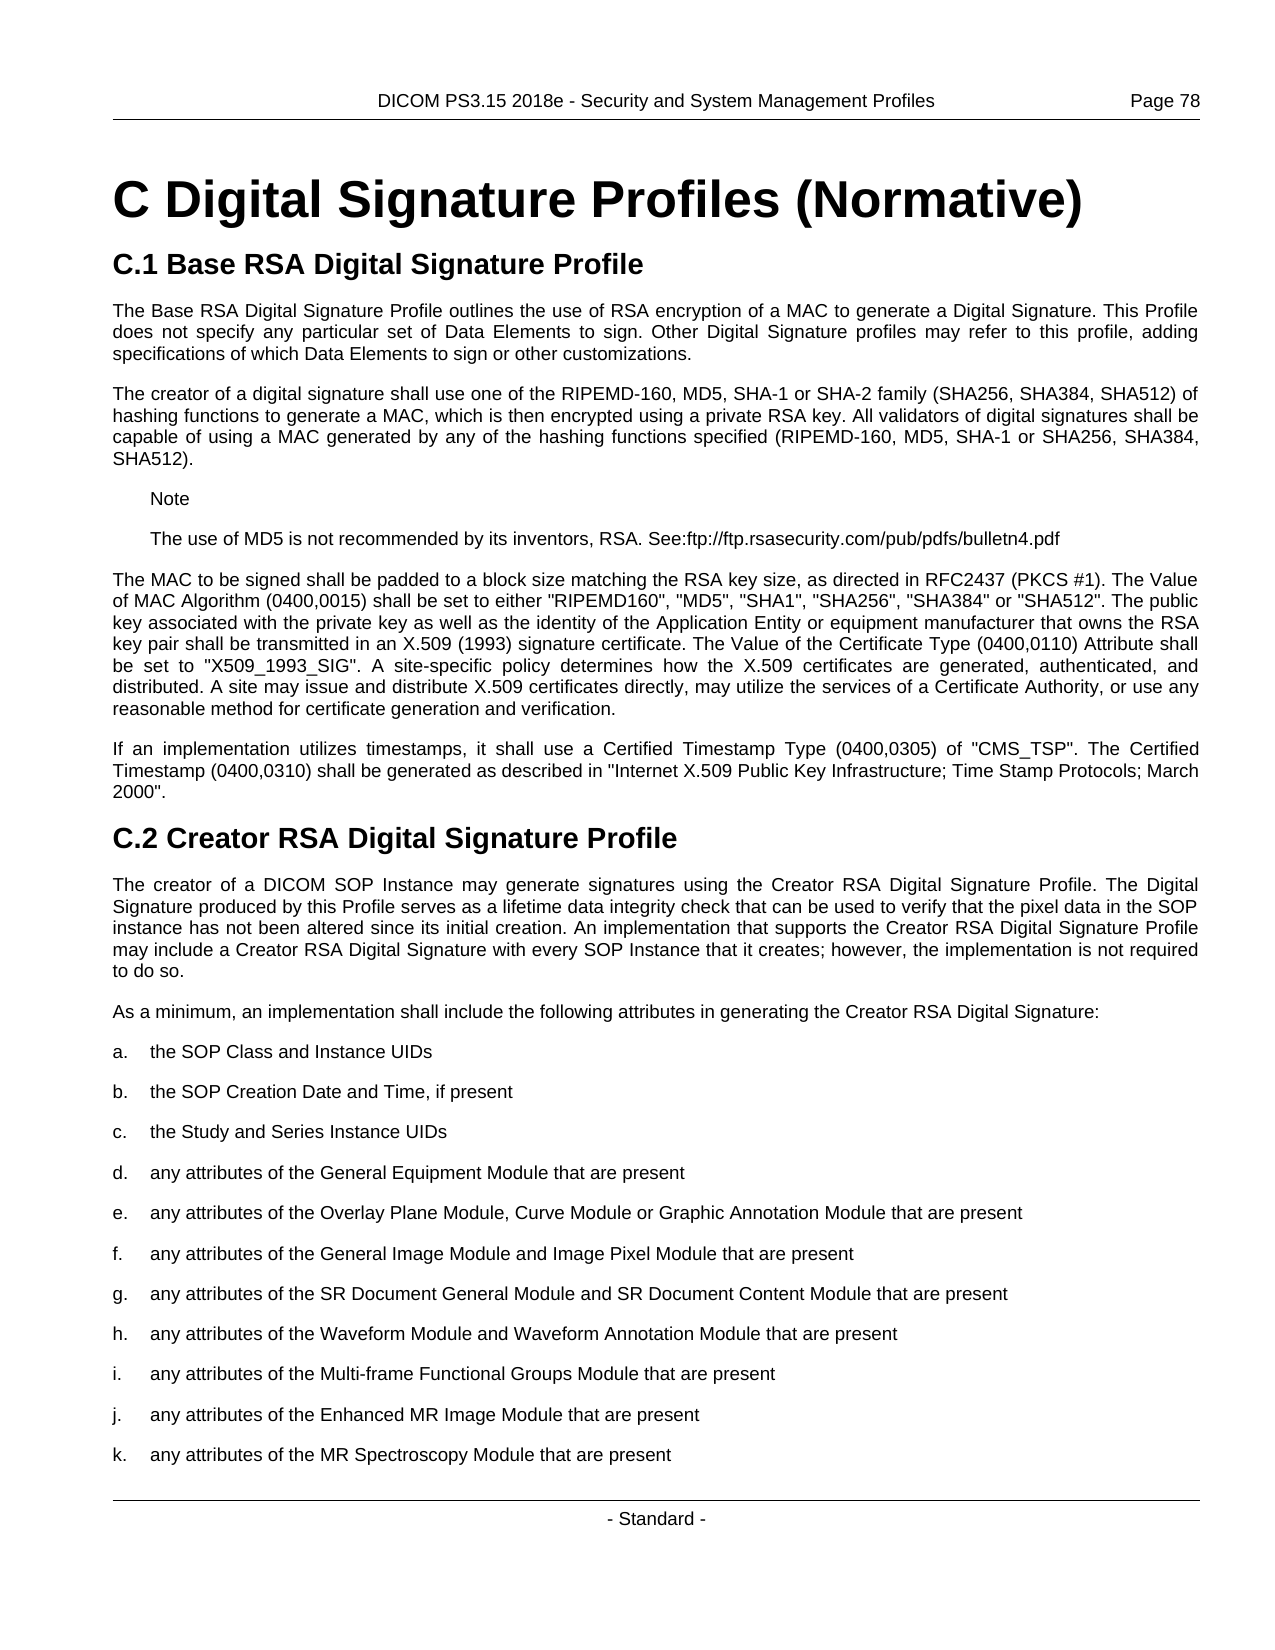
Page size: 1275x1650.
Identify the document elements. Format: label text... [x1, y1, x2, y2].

list any attributes of the General Equipment Module that are present [112, 1162, 1200, 1183]
text C.1 Base RSA Digital Signature Profile [112, 247, 1200, 281]
list the SOP Class and Instance UIDs [112, 1041, 1200, 1062]
text The Base RSA Digital Signature Profile outlines the use of RSA encryption of a MAC to generate a Digital Signature. This Profile does not specify any particular set of Data Elements to sign. Other Digital Signature profiles may refer to this profile, adding specifications of which Data Elements to sign or other customizations. [112, 299, 1200, 364]
text The use of MD5 is not recommended by its inventors, RSA. See:ftp://ftp.rsasecurity.com/pub/pdfs/bulletn4.pdf [150, 528, 1162, 550]
text The creator of a digital signature shall use one of the RIPEMD-160, MD5, SHA-1 or SHA-2 family (SHA256, SHA384, SHA512) of hashing functions to generate a MAC, which is then encrypted using a private RSA key. All validators of digital signatures shall be capable of using a MAC generated by any of the hashing functions specified (RIPEMD-160, MD5, SHA-1 or SHA256, SHA384, SHA512). [112, 383, 1200, 469]
list any attributes of the MR Spectroscopy Module that are present [112, 1444, 1200, 1465]
text C.2 Creator RSA Digital Signature Profile [112, 822, 1200, 855]
text If an implementation utilizes timestamps, it shall use a Certified Timestamp Type (0400,0305) of "CMS_TSP". The Certified Timestamp (0400,0310) shall be generated as described in "Internet X.509 Public Key Infrastructure; Time Stamp Protocols; March 2000". [112, 738, 1200, 803]
list any attributes of the Multi-frame Functional Groups Module that are present [112, 1363, 1200, 1385]
list the SOP Creation Date and Time, if present [112, 1081, 1200, 1103]
list any attributes of the Overlay Plane Module, Curve Module or Graphic Annotation Module that are present [112, 1202, 1200, 1223]
text The MAC to be signed shall be padded to a block size matching the RSA key size, as directed in RFC2437 (PKCS #1). The Value of MAC Algorithm (0400,0015) shall be set to either "RIPEMD160", "MD5", "SHA1", "SHA256", "SHA384" or "SHA512". The public key associated with the private key as well as the identity of the Application Entity or equipment manufacturer that owns the RSA key pair shall be transmitted in an X.509 (1993) signature certificate. The Value of the Certificate Type (0400,0110) Attribute shall be set to "X509_1993_SIG". A site-specific policy determines how the X.509 certificates are generated, authenticated, and distributed. A site may issue and distribute X.509 certificates directly, may utilize the services of a Certificate Authority, or use any reasonable method for certificate generation and verification. [112, 568, 1200, 719]
list the Study and Series Instance UIDs [112, 1121, 1200, 1143]
text The creator of a DICOM SOP Instance may generate signatures using the Creator RSA Digital Signature Profile. The Digital Signature produced by this Profile serves as a lifetime data integrity check that can be used to verify that the pixel data in the SOP instance has not been altered since its initial creation. An implementation that supports the Creator RSA Digital Signature Profile may include a Creator RSA Digital Signature with every SOP Instance that it creates; however, the implementation is not required to do so. [112, 874, 1200, 982]
list any attributes of the SR Document General Module and SR Document Content Module that are present [112, 1283, 1200, 1304]
list any attributes of the General Image Module and Image Pixel Module that are present [112, 1242, 1200, 1264]
text As a minimum, an implementation shall include the following attributes in generating the Creator RSA Digital Signature: [112, 1000, 1200, 1022]
list any attributes of the Waveform Module and Waveform Annotation Module that are present [112, 1323, 1200, 1344]
list any attributes of the Enhanced MR Image Module that are present [112, 1403, 1200, 1425]
text Note [150, 488, 1162, 509]
text C Digital Signature Profiles (Normative) [112, 169, 1200, 228]
